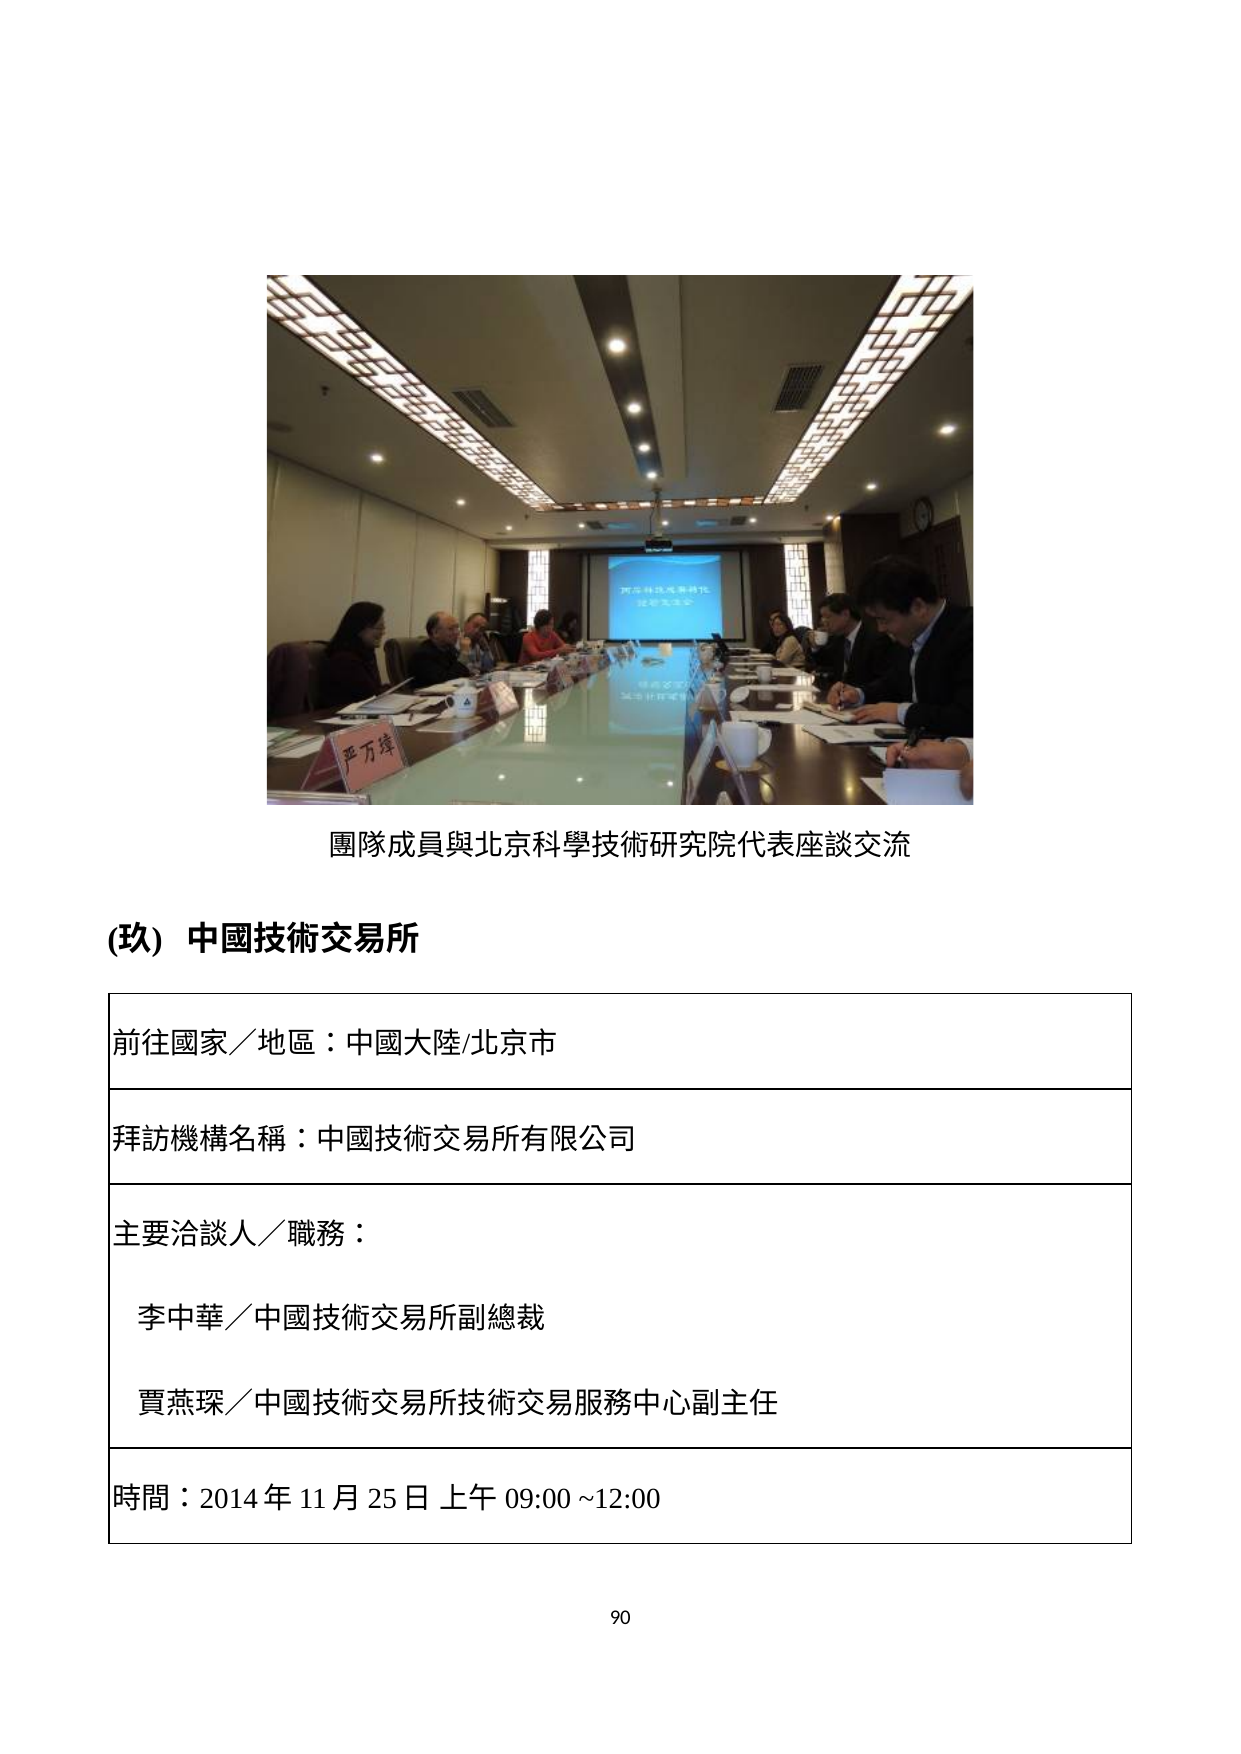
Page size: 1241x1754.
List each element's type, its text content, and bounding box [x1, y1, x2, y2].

table_cell [974, 275, 1139, 805]
picture [266, 275, 974, 805]
table_cell [101, 275, 266, 805]
table_cell 主要洽談人／職務： 李中華／中國技術交易所副總裁 賈燕琛／中國技術交易所技術交易服務中心副主任 [110, 1185, 1131, 1447]
table_cell 團隊成員與北京科學技術研究院代表座談交流 [101, 805, 1139, 880]
table_cell [101, 165, 1139, 275]
table_cell 時間：2014年11月25日 上午 09:00 ~12:00 [110, 1449, 1131, 1543]
table_cell 拜訪機構名稱：中國技術交易所有限公司 [110, 1090, 1131, 1183]
table_header 前往國家／地區：中國大陸/北京市 [110, 994, 1131, 1088]
list 中國技術交易所 [107, 899, 1128, 974]
